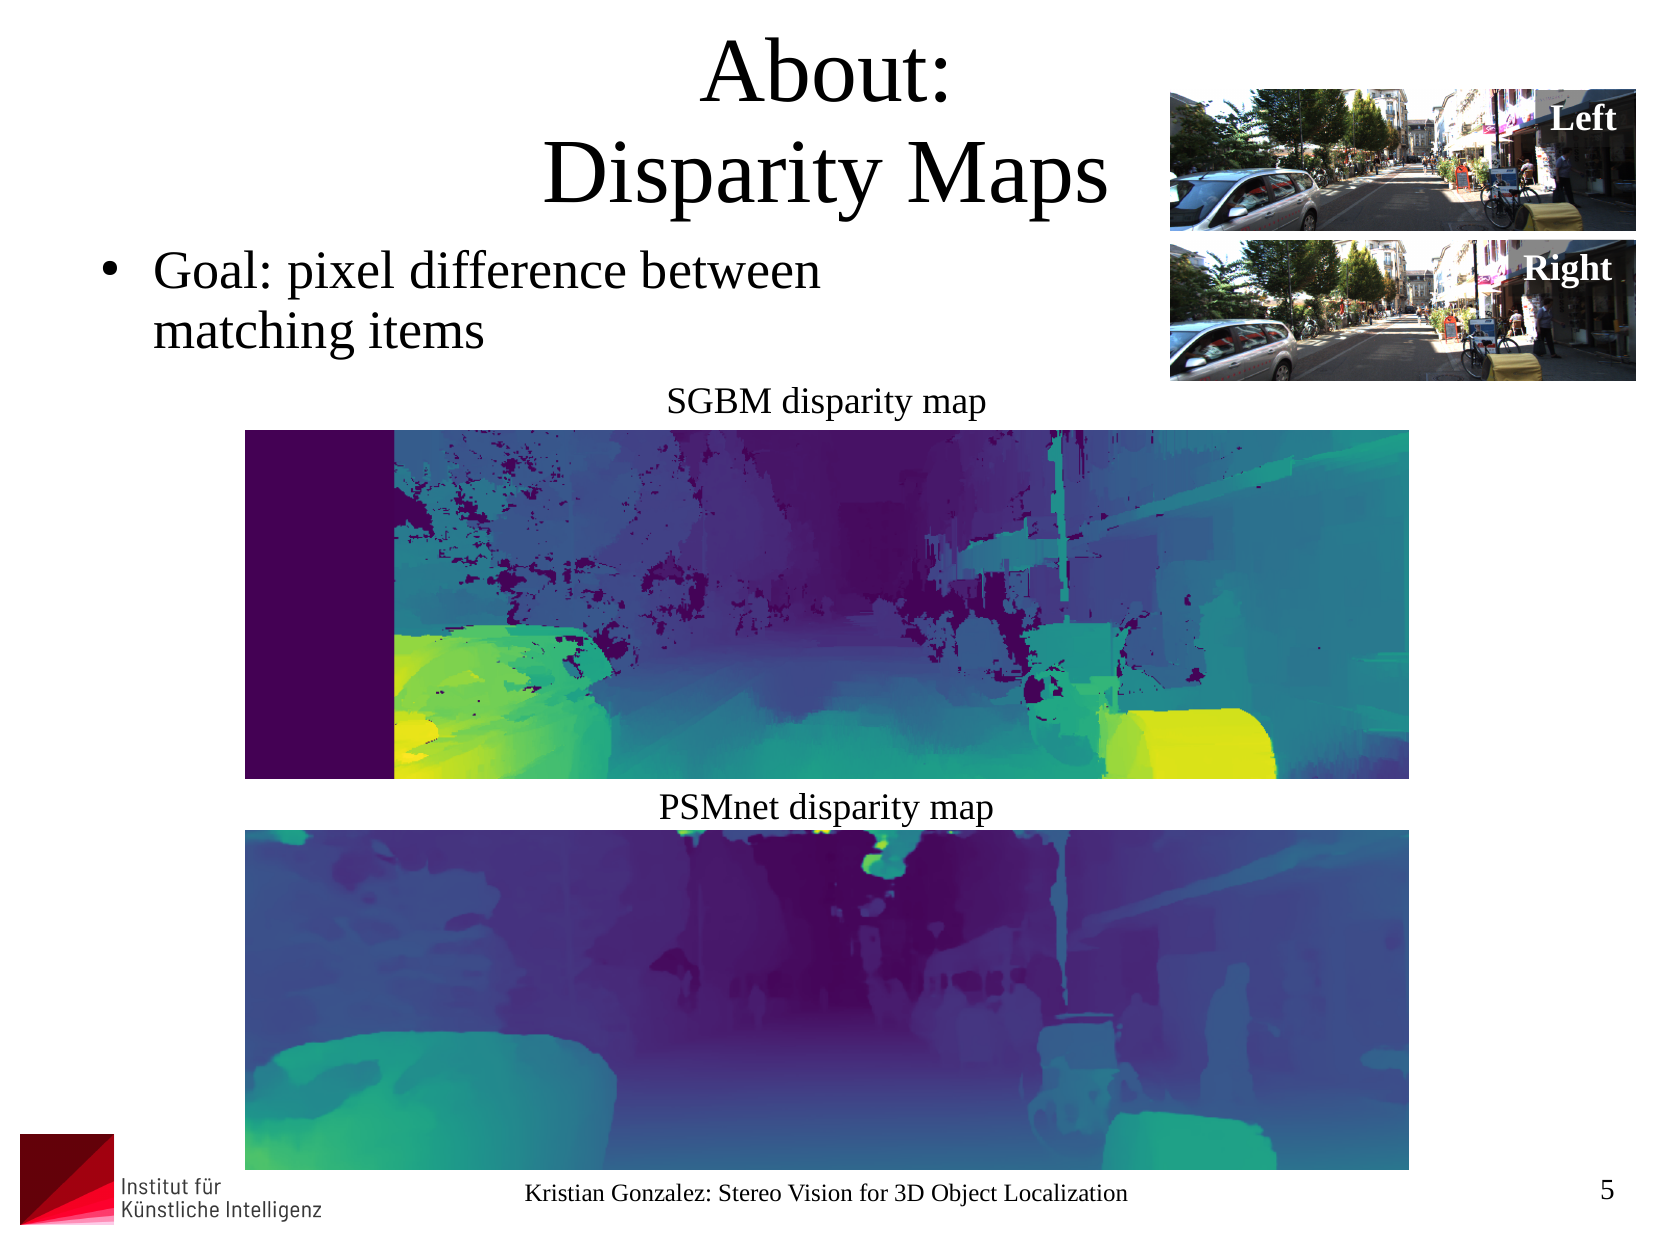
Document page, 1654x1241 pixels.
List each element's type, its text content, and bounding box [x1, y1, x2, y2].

list Goal: pixel difference between matching items [82, 240, 1571, 1096]
text_box Left [1535, 90, 1634, 147]
picture [245, 430, 1409, 779]
picture [20, 830, 1409, 1225]
title About: Disparity Maps [170, 19, 1483, 223]
picture [1170, 240, 1636, 381]
text_box Right [1508, 239, 1634, 297]
picture [1170, 89, 1636, 231]
text_box SGBM disparity map [631, 372, 1022, 430]
text_box PSMnet disparity map [592, 778, 1061, 836]
